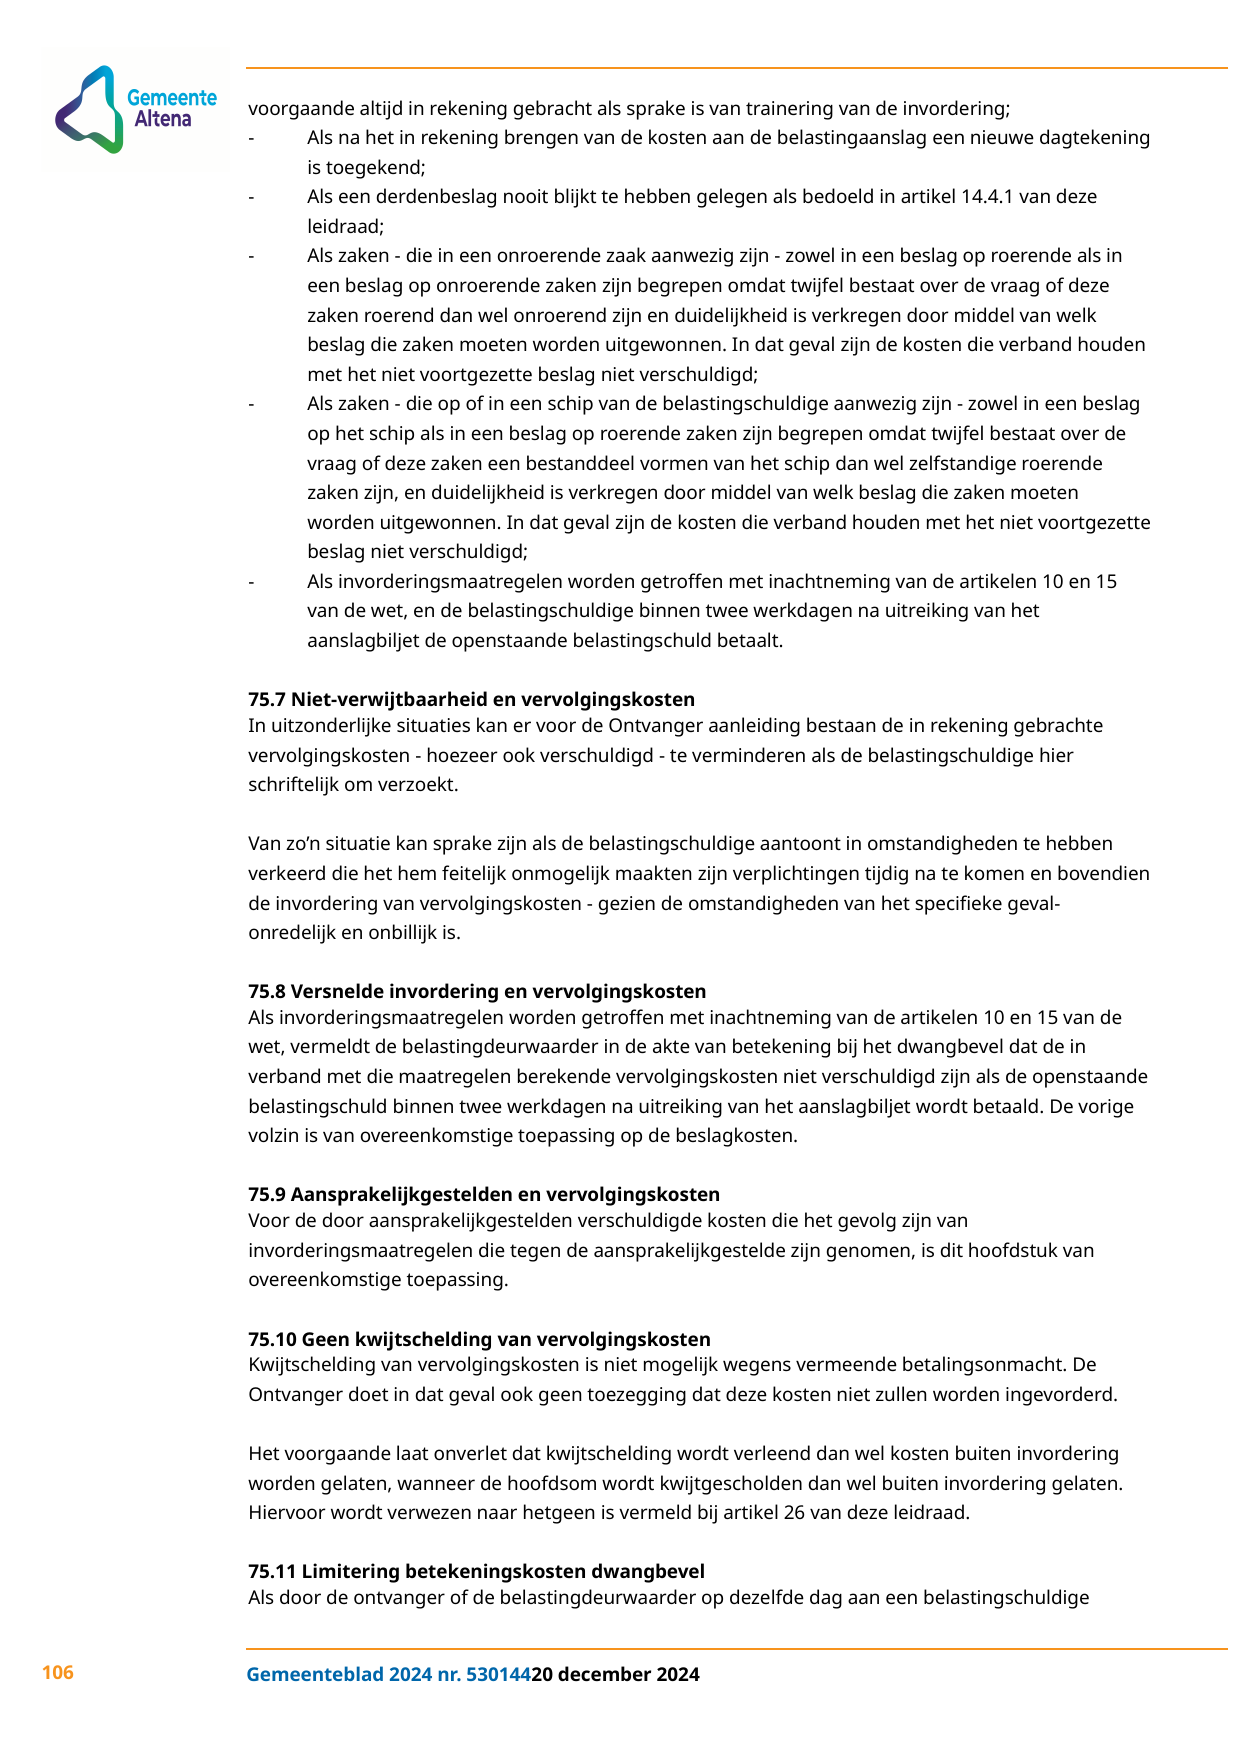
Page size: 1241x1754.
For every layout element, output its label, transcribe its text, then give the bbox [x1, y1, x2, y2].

text 75.9 Aansprakelijkgestelden en vervolgingskosten [248, 1182, 1152, 1207]
text voorgaande altijd in rekening gebracht als sprake is van trainering van de invordering; [248, 95, 1152, 121]
text Kwijtschelding van vervolgingskosten is niet mogelijk wegens vermeende betalingsonmacht. De Ontvanger doet in dat geval ook geen toezegging dat deze kosten niet zullen worden ingevorderd. [248, 1351, 1152, 1407]
text In uitzonderlijke situaties kan er voor de Ontvanger aanleiding bestaan de in rekening gebrachte vervolgingskosten - hoezeer ook verschuldigd - te verminderen als de belastingschuldige hier schriftelijk om verzoekt. [248, 712, 1152, 797]
text Als door de ontvanger of de belastingdeurwaarder op dezelfde dag aan een belastingschuldige [248, 1584, 1152, 1610]
list Als een derdenbeslag nooit blijkt te hebben gelegen als bedoeld in artikel 14.4.1 van deze leidraad; [248, 183, 1152, 239]
text Voor de door aansprakelijkgestelden verschuldigde kosten die het gevolg zijn van invorderingsmaatregelen die tegen de aansprakelijkgestelde zijn genomen, is dit hoofdstuk van overeenkomstige toepassing. [248, 1207, 1152, 1292]
text 75.10 Geen kwijtschelding van vervolgingskosten [248, 1326, 1152, 1351]
text 75.8 Versnelde invordering en vervolgingskosten [248, 978, 1152, 1004]
text Als invorderingsmaatregelen worden getroffen met inachtneming van de artikelen 10 en 15 van de wet, vermeldt de belastingdeurwaarder in de akte van betekening bij het dwangbevel dat de in verband met die maatregelen berekende vervolgingskosten niet verschuldigd zijn als de openstaande belastingschuld binnen twee werkdagen na uitreiking van het aanslagbiljet wordt betaald. De vorige volzin is van overeenkomstige toepassing op de beslagkosten. [248, 1004, 1152, 1148]
list Als na het in rekening brengen van de kosten aan de belastingaanslag een nieuwe dagtekening is toegekend; [248, 124, 1152, 180]
list Als zaken - die op of in een schip van de belastingschuldige aanwezig zijn - zowel in een beslag op het schip als in een beslag op roerende zaken zijn begrepen omdat twijfel bestaat over de vraag of deze zaken een bestanddeel vormen van het schip dan wel zelfstandige roerende zaken zijn, en duidelijkheid is verkregen door middel van welk beslag die zaken moeten worden uitgewonnen. In dat geval zijn de kosten die verband houden met het niet voortgezette beslag niet verschuldigd; [248, 391, 1152, 564]
text 75.11 Limitering betekeningskosten dwangbevel [248, 1558, 1152, 1584]
text Het voorgaande laat onverlet dat kwijtschelding wordt verleend dan wel kosten buiten invordering worden gelaten, wanneer de hoofdsom wordt kwijtgescholden dan wel buiten invordering gelaten. Hiervoor wordt verwezen naar hetgeen is vermeld bij artikel 26 van deze leidraad. [248, 1440, 1152, 1525]
text 75.7 Niet-verwijtbaarheid en vervolgingskosten [248, 686, 1152, 712]
picture [41, 47, 231, 172]
list Als invorderingsmaatregelen worden getroffen met inachtneming van de artikelen 10 en 15 van de wet, en de belastingschuldige binnen twee werkdagen na uitreiking van het aanslagbiljet de openstaande belastingschuld betaalt. [248, 568, 1152, 653]
list Als zaken - die in een onroerende zaak aanwezig zijn - zowel in een beslag op roerende als in een beslag op onroerende zaken zijn begrepen omdat twijfel bestaat over de vraag of deze zaken roerend dan wel onroerend zijn en duidelijkheid is verkregen door middel van welk beslag die zaken moeten worden uitgewonnen. In dat geval zijn de kosten die verband houden met het niet voortgezette beslag niet verschuldigd; [248, 243, 1152, 387]
text Van zo’n situatie kan sprake zijn als de belastingschuldige aantoont in omstandigheden te hebben verkeerd die het hem feitelijk onmogelijk maakten zijn verplichtingen tijdig na te komen en bovendien de invordering van vervolgingskosten - gezien de omstandigheden van het specifieke geval- onredelijk en onbillijk is. [248, 831, 1152, 945]
